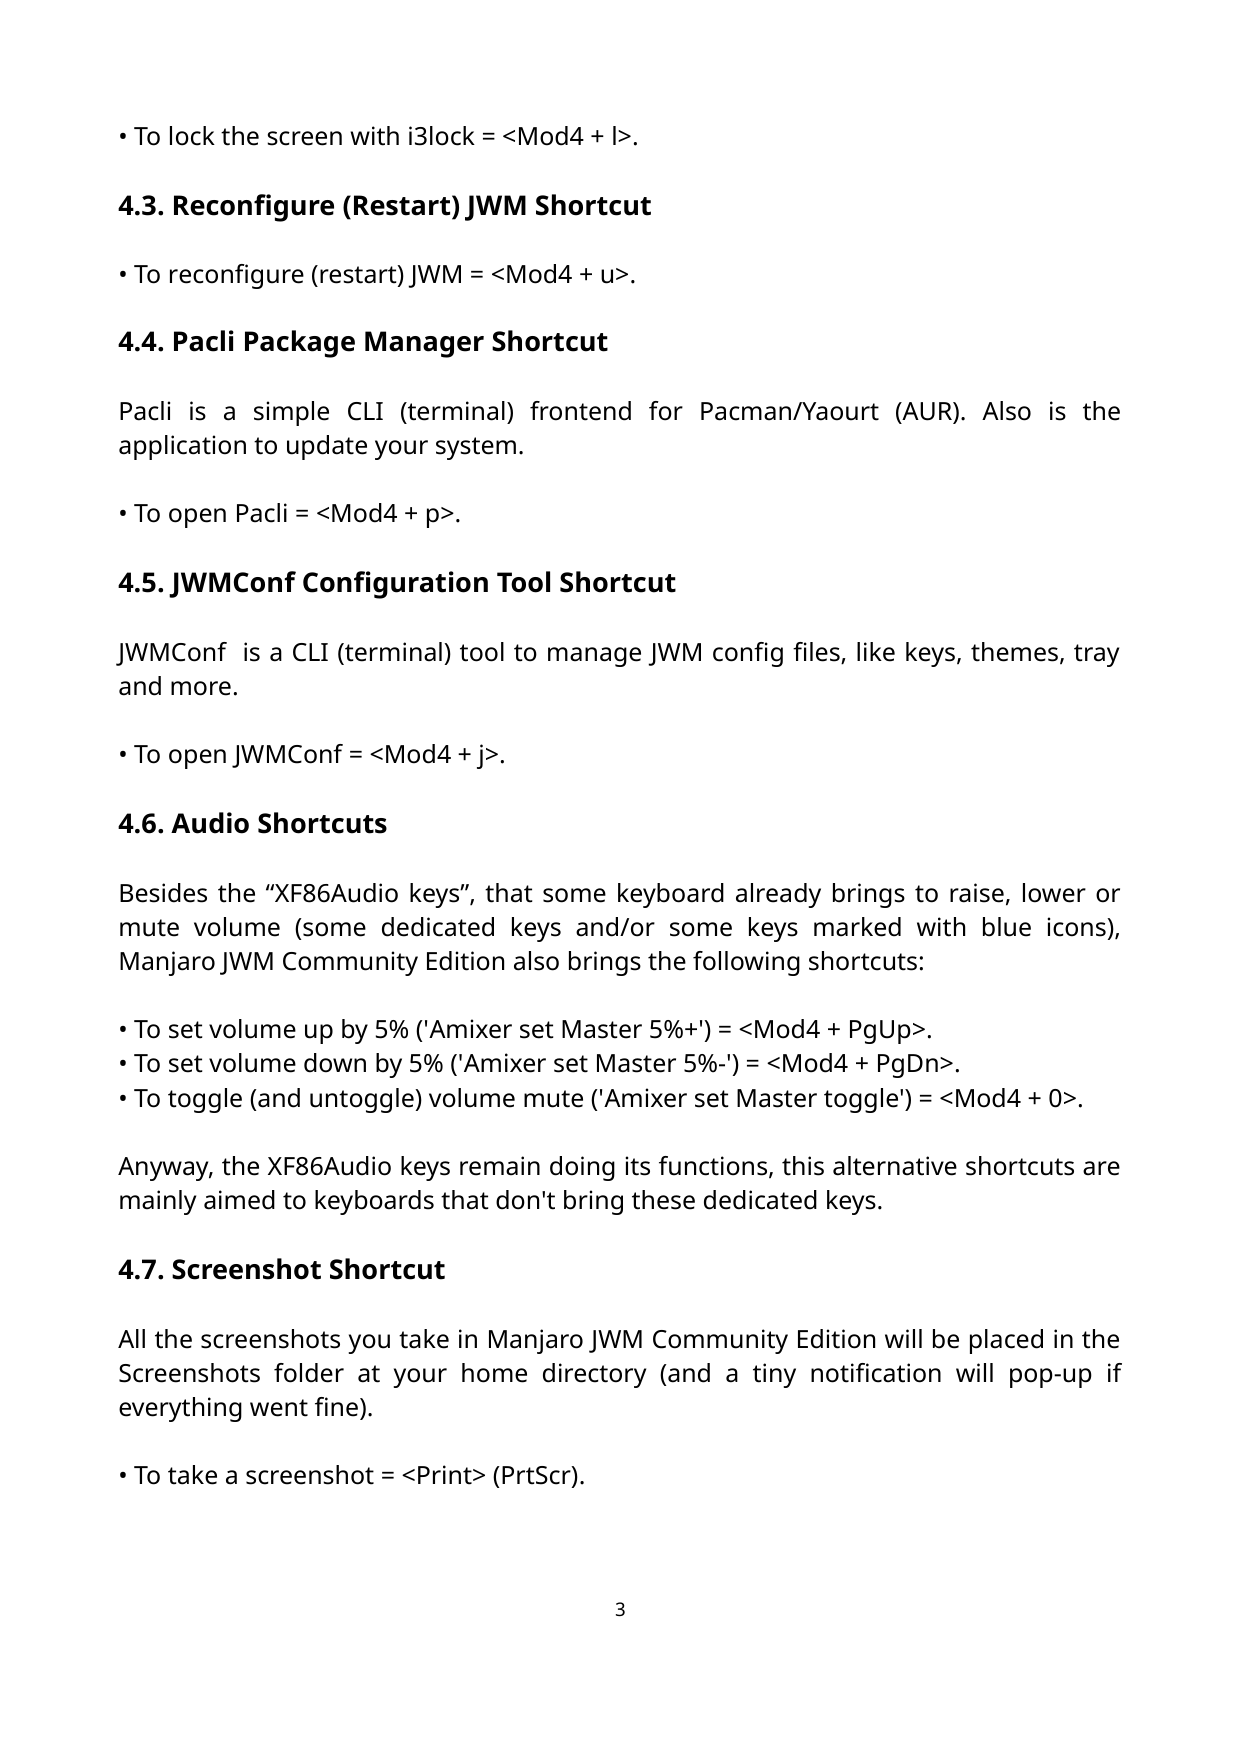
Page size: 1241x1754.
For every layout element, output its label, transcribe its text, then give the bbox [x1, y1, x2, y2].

text • To take a screenshot = <Print> (PrtScr). [118, 1458, 1122, 1492]
text Anyway, the XF86Audio keys remain doing its functions, this alternative shortcuts are mainly aimed to keyboards that don't bring these dedicated keys. [118, 1148, 1122, 1216]
text • To reconfigure (restart) JWM = <Mod4 + u>. [118, 257, 1122, 291]
text • To open Pacli = <Mod4 + p>. [118, 496, 1122, 529]
text • To open JWMConf = <Mod4 + j>. [118, 737, 1122, 771]
text • To lock the screen with i3lock = <Mod4 + l>. [118, 118, 1122, 152]
text Besides the “XF86Audio keys”, that some keyboard already brings to raise, lower or mute volume (some dedicated keys and/or some keys marked with blue icons), Manjaro JWM Community Edition also brings the following shortcuts: [118, 876, 1122, 978]
subtitle 4.6. Audio Shortcuts [118, 805, 1122, 842]
subtitle 4.3. Reconfigure (Restart) JWM Shortcut [118, 186, 1122, 223]
text • To set volume down by 5% ('Amixer set Master 5%-') = <Mod4 + PgDn>. [118, 1046, 1122, 1080]
text • To toggle (and untoggle) volume mute ('Amixer set Master toggle') = <Mod4 + 0>. [118, 1080, 1122, 1114]
subtitle 4.5. JWMConf Configuration Tool Shortcut [118, 564, 1122, 601]
text • To set volume up by 5% ('Amixer set Master 5%+') = <Mod4 + PgUp>. [118, 1012, 1122, 1046]
text All the screenshots you take in Manjaro JWM Community Edition will be placed in the Screenshots folder at your home directory (and a tiny notification will pop-up if everything went fine). [118, 1321, 1122, 1424]
subtitle 4.7. Screenshot Shortcut [118, 1251, 1122, 1287]
text Pacli is a simple CLI (terminal) frontend for Pacman/Yaourt (AUR). Also is the application to update your system. [118, 393, 1122, 461]
subtitle 4.4. Pacli Package Manager Shortcut [118, 322, 1122, 359]
text JWMConf is a CLI (terminal) tool to manage JWM config files, like keys, themes, tray and more. [118, 634, 1122, 703]
